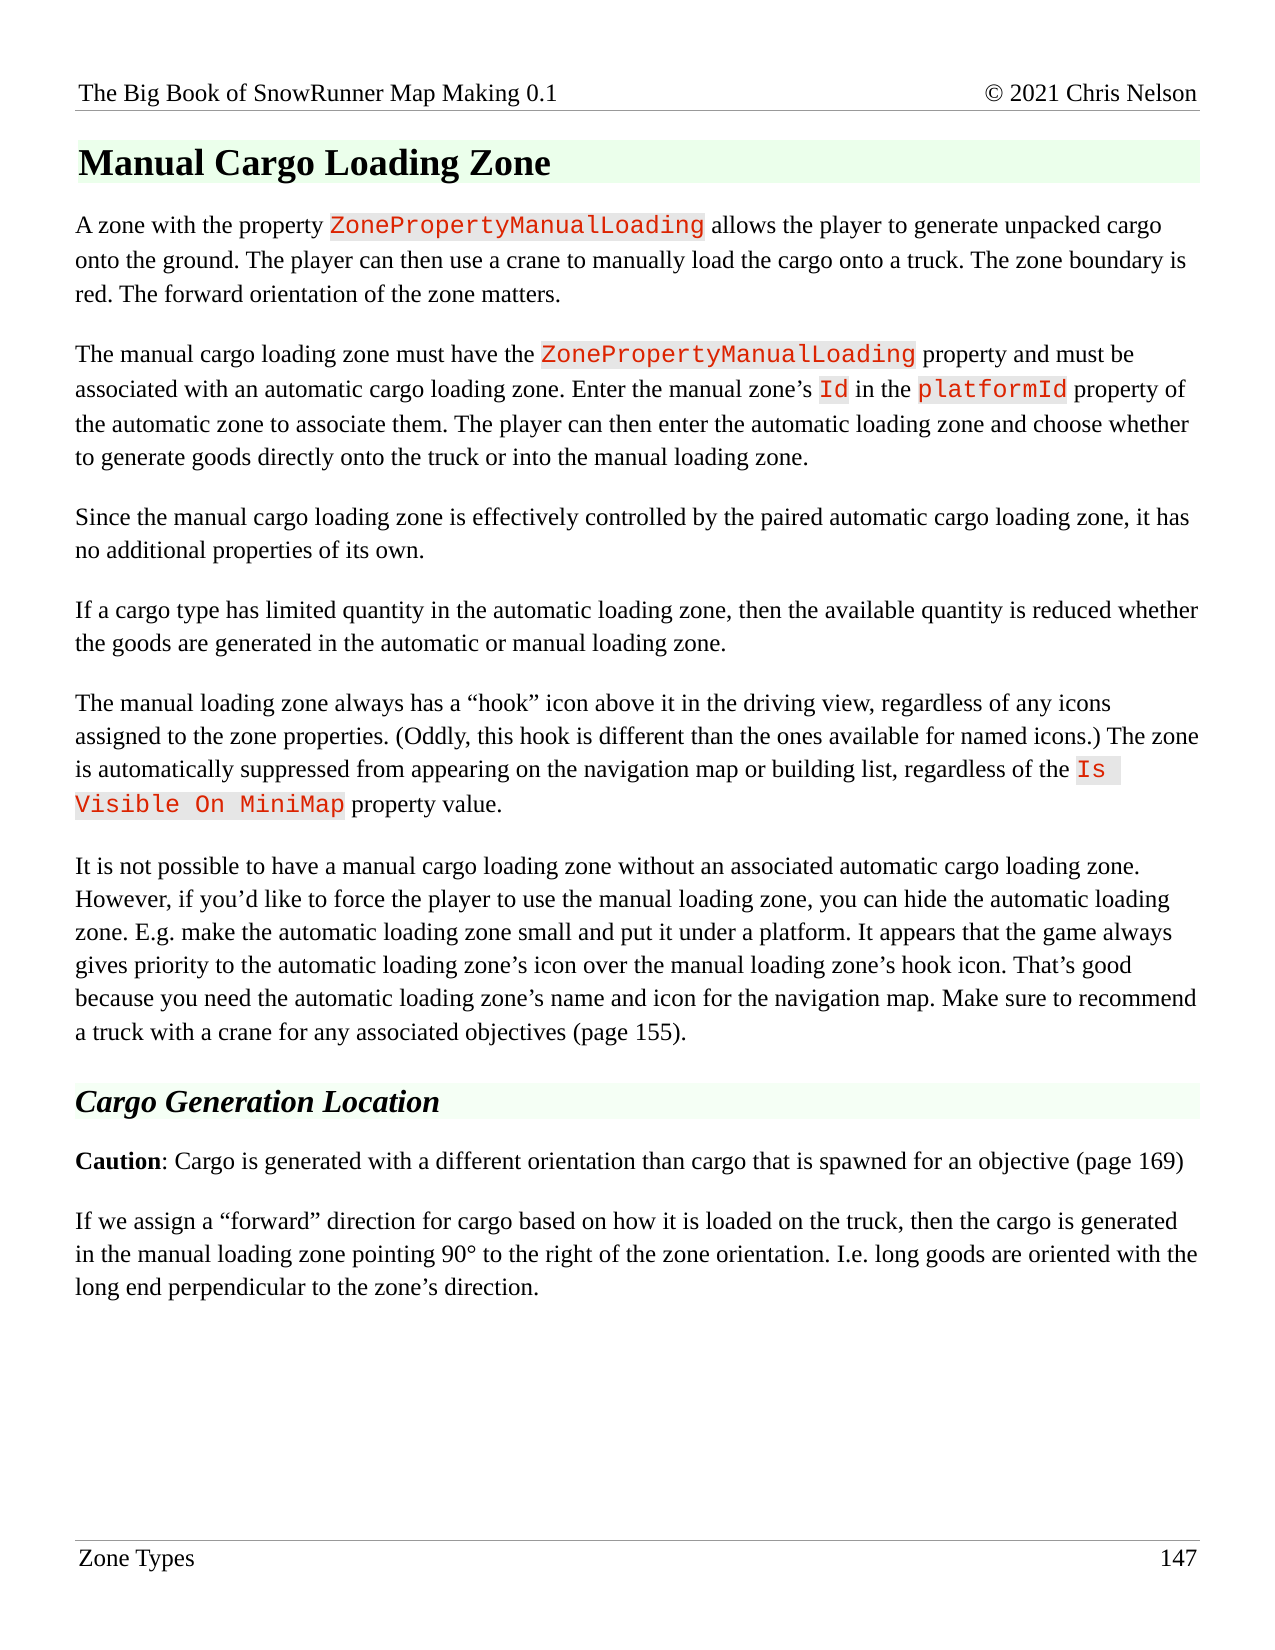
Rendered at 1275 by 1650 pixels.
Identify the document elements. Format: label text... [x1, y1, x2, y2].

text The manual cargo loading zone must have the ZonePropertyManualLoading property and must be associated with an automatic cargo loading zone. Enter the manual zone’s Id in the platformId property of the automatic zone to associate them. The player can then enter the automatic loading zone and choose whether to generate goods directly onto the truck or into the manual loading zone. [75, 339, 1200, 471]
text Caution: Cargo is generated with a different orientation than cargo that is spawned for an objective (page 169) [75, 1146, 1200, 1175]
text Since the manual cargo loading zone is effectively controlled by the paired automatic cargo loading zone, it has no additional properties of its own. [75, 502, 1200, 564]
text A zone with the property ZonePropertyManualLoading allows the player to generate unpacked cargo onto the ground. The player can then use a crane to manually load the cargo onto a truck. The zone boundary is red. The forward orientation of the zone matters. [75, 211, 1200, 307]
text If we assign a “forward” direction for cargo based on how it is loaded on the truck, then the cargo is generated in the manual loading zone pointing 90° to the right of the zone orientation. I.e. long goods are oriented with the long end perpendicular to the zone’s direction. [75, 1206, 1200, 1301]
subtitle Manual Cargo Loading Zone [78, 140, 1200, 183]
text The manual loading zone always has a “hook” icon above it in the driving view, regardless of any icons assigned to the zone properties. (Oddly, this hook is different than the ones available for named icons.) The zone is automatically suppressed from appearing on the navigation map or building list, regardless of the Is Visible On MiniMap property value. [75, 688, 1200, 820]
text It is not possible to have a manual cargo loading zone without an associated automatic cargo loading zone. However, if you’d like to force the player to use the manual loading zone, you can hide the automatic loading zone. E.g. make the automatic loading zone small and put it under a platform. It appears that the game always gives priority to the automatic loading zone’s icon over the manual loading zone’s hook icon. That’s good because you need the automatic loading zone’s name and icon for the navigation map. Make sure to recommend a truck with a crane for any associated objectives (page 155). [75, 851, 1200, 1045]
subtitle Cargo Generation Location [75, 1083, 1200, 1119]
text If a cargo type has limited quantity in the automatic loading zone, then the available quantity is reduced whether the goods are generated in the automatic or manual loading zone. [75, 595, 1200, 657]
